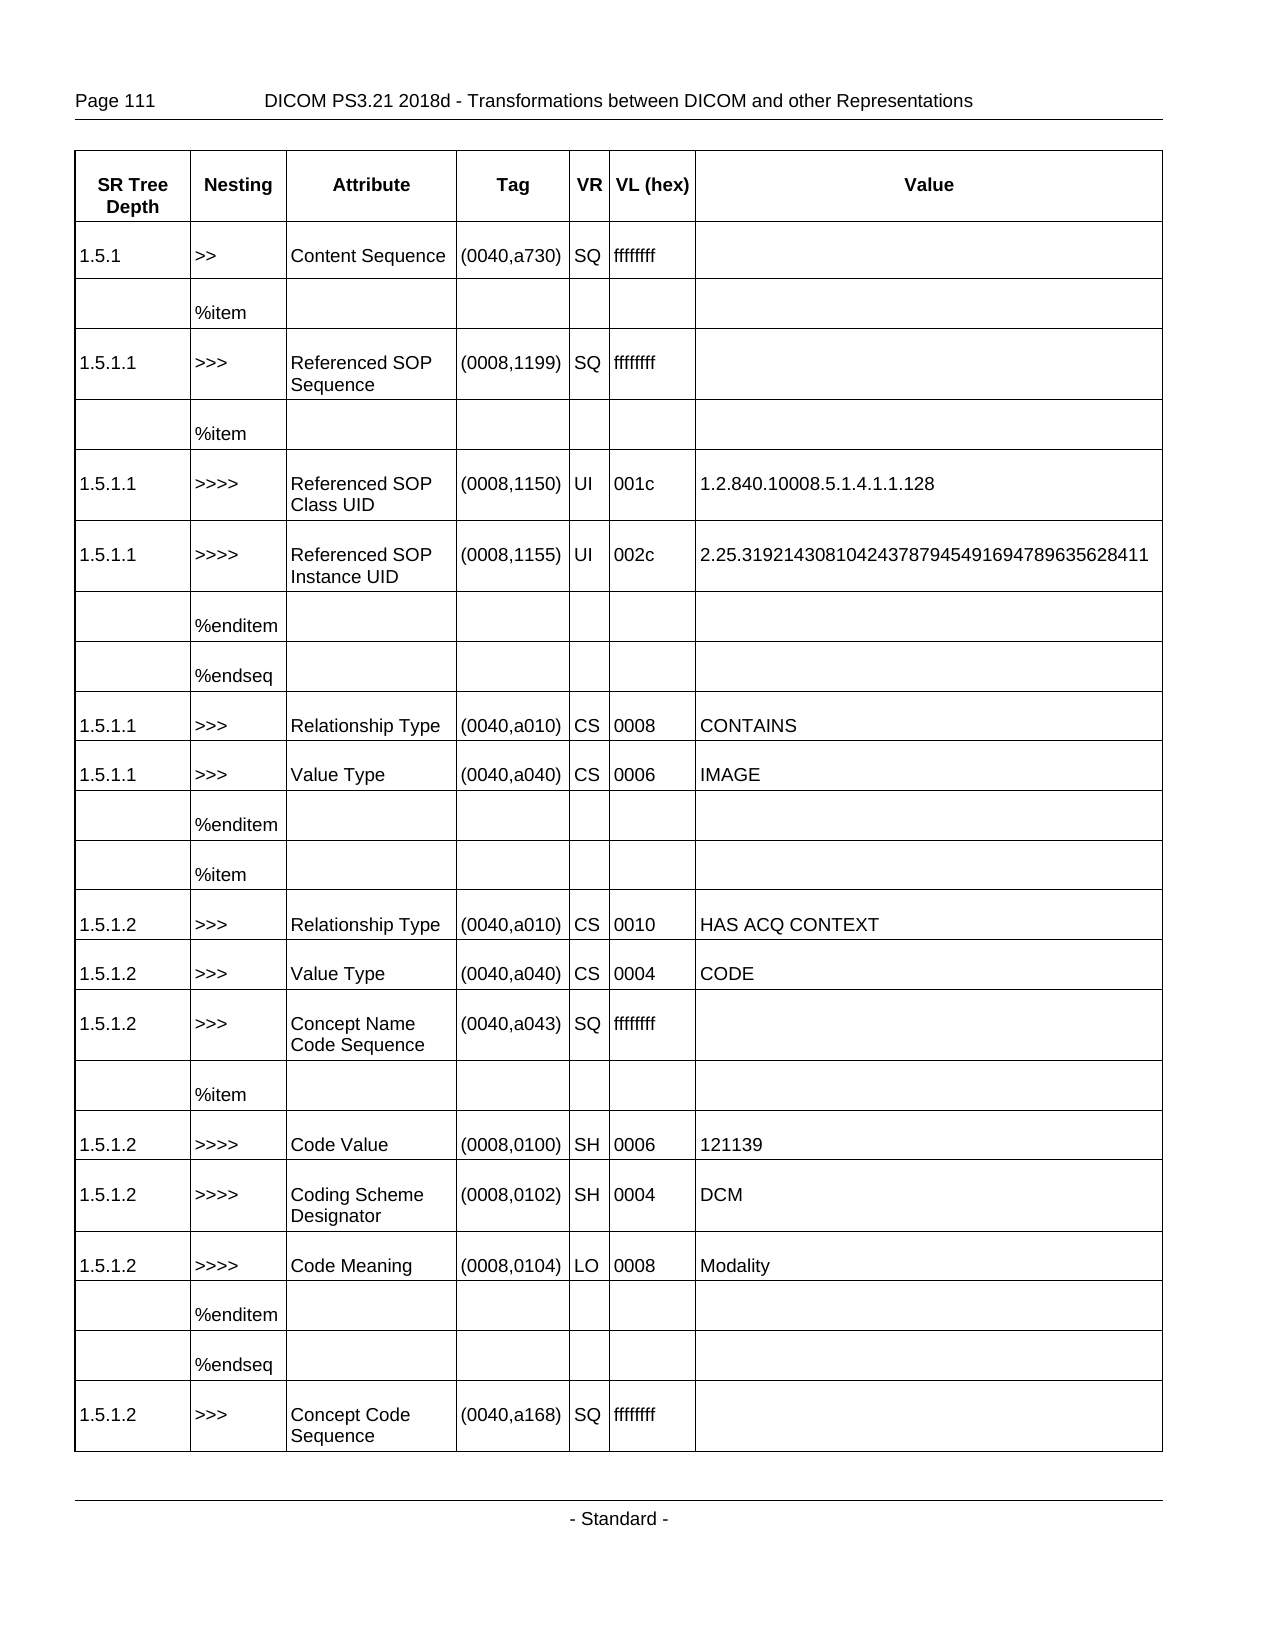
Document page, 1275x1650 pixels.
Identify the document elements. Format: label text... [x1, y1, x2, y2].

table_cell Modality [696, 1232, 1162, 1280]
table_cell >>> [191, 741, 286, 790]
table_cell Relationship Type [287, 692, 456, 740]
table_cell %item [191, 400, 286, 449]
table_cell 0008 [610, 1232, 695, 1280]
table_cell [696, 990, 1162, 1060]
table_cell >>> [191, 940, 286, 989]
table_cell [570, 400, 609, 449]
table_cell ffffffff [610, 990, 695, 1060]
table_cell [570, 592, 609, 641]
table_cell DCM [696, 1160, 1162, 1231]
table_cell SH [570, 1160, 609, 1231]
table_cell [287, 841, 456, 889]
table_cell 0006 [610, 741, 695, 790]
table_cell %enditem [191, 791, 286, 840]
table_cell HAS ACQ CONTEXT [696, 890, 1162, 939]
table_cell LO [570, 1232, 609, 1280]
table_header Value [696, 151, 1162, 221]
table_cell CODE [696, 940, 1162, 989]
table_cell 002c [610, 521, 695, 591]
table_cell (0040,a730) [457, 222, 569, 278]
table_cell [610, 1281, 695, 1330]
table_cell Referenced SOP Sequence [287, 329, 456, 399]
table_header VL (hex) [610, 151, 695, 221]
table_cell [457, 1281, 569, 1330]
table_header Attribute [287, 151, 456, 221]
table_cell 0004 [610, 1160, 695, 1231]
table_cell Value Type [287, 940, 456, 989]
table_cell >>>> [191, 1232, 286, 1280]
table_cell [570, 1331, 609, 1380]
table_cell ffffffff [610, 329, 695, 399]
table_cell 1.2.840.10008.5.1.4.1.1.128 [696, 450, 1162, 520]
table_cell [287, 1061, 456, 1110]
table_cell Relationship Type [287, 890, 456, 939]
table_cell [696, 400, 1162, 449]
table_cell ffffffff [610, 222, 695, 278]
table_cell >> [191, 222, 286, 278]
table_cell [570, 1281, 609, 1330]
table_cell 0010 [610, 890, 695, 939]
table_cell %endseq [191, 642, 286, 691]
table_cell Concept Name Code Sequence [287, 990, 456, 1060]
table_cell 1.5.1.2 [76, 1111, 190, 1159]
table_cell (0008,0104) [457, 1232, 569, 1280]
table_cell 1.5.1.2 [76, 990, 190, 1060]
table_cell >>> [191, 692, 286, 740]
table_cell SQ [570, 1381, 609, 1451]
table_cell Referenced SOP Instance UID [287, 521, 456, 591]
table_cell SQ [570, 990, 609, 1060]
table_cell [696, 329, 1162, 399]
table_cell >>>> [191, 1160, 286, 1231]
table_cell [696, 791, 1162, 840]
table_cell >>>> [191, 450, 286, 520]
table_cell [457, 1331, 569, 1380]
table_cell [457, 1061, 569, 1110]
table_cell [570, 841, 609, 889]
table_cell (0008,1150) [457, 450, 569, 520]
table_cell [287, 400, 456, 449]
table_cell 1.5.1.2 [76, 940, 190, 989]
table_cell [457, 791, 569, 840]
table_cell 2.25.319214308104243787945491694789635628411 [696, 521, 1162, 591]
table_cell [76, 400, 190, 449]
table_cell %enditem [191, 1281, 286, 1330]
table_cell SQ [570, 329, 609, 399]
table_cell [696, 1331, 1162, 1380]
table_cell (0008,0102) [457, 1160, 569, 1231]
table_cell 001c [610, 450, 695, 520]
table_cell %item [191, 279, 286, 328]
table_cell Coding Scheme Designator [287, 1160, 456, 1231]
table_cell %item [191, 1061, 286, 1110]
table_cell [76, 841, 190, 889]
table_cell 1.5.1.2 [76, 1381, 190, 1451]
table_cell [696, 222, 1162, 278]
table_cell 1.5.1.2 [76, 890, 190, 939]
table_cell [457, 592, 569, 641]
table_cell [610, 400, 695, 449]
table_cell CS [570, 940, 609, 989]
table_cell [76, 592, 190, 641]
table_cell [457, 642, 569, 691]
table_cell SQ [570, 222, 609, 278]
table_header Nesting [191, 151, 286, 221]
table_cell [76, 1281, 190, 1330]
table_cell [610, 642, 695, 691]
table_cell CS [570, 741, 609, 790]
table_header Tag [457, 151, 569, 221]
table_cell 1.5.1.2 [76, 1232, 190, 1280]
table_cell 121139 [696, 1111, 1162, 1159]
table_cell CS [570, 890, 609, 939]
table_cell [696, 1381, 1162, 1451]
table_cell >>> [191, 1381, 286, 1451]
table_cell [696, 642, 1162, 691]
table_cell IMAGE [696, 741, 1162, 790]
table_cell 0004 [610, 940, 695, 989]
table_cell [457, 400, 569, 449]
table_cell [287, 279, 456, 328]
table_cell (0040,a040) [457, 940, 569, 989]
table_cell [570, 642, 609, 691]
table_cell 1.5.1.2 [76, 1160, 190, 1231]
table_header SR Tree Depth [76, 151, 190, 221]
table_cell 1.5.1.1 [76, 521, 190, 591]
table_cell 1.5.1 [76, 222, 190, 278]
table_cell UI [570, 521, 609, 591]
table_cell UI [570, 450, 609, 520]
table_cell %item [191, 841, 286, 889]
table_cell Concept Code Sequence [287, 1381, 456, 1451]
table_cell [696, 279, 1162, 328]
table_cell [570, 279, 609, 328]
table_cell Code Value [287, 1111, 456, 1159]
table_cell (0008,1155) [457, 521, 569, 591]
table_cell [696, 592, 1162, 641]
table_cell (0040,a010) [457, 692, 569, 740]
table_cell [76, 791, 190, 840]
table_cell [76, 279, 190, 328]
table_cell (0040,a168) [457, 1381, 569, 1451]
table_cell 1.5.1.1 [76, 741, 190, 790]
table_cell [610, 841, 695, 889]
table_cell [287, 592, 456, 641]
table_cell 1.5.1.1 [76, 692, 190, 740]
table_cell >>> [191, 890, 286, 939]
table_cell [457, 841, 569, 889]
table_cell [287, 791, 456, 840]
table_cell (0040,a043) [457, 990, 569, 1060]
table_cell (0008,0100) [457, 1111, 569, 1159]
table_cell [570, 1061, 609, 1110]
table_cell [610, 1061, 695, 1110]
table_cell Code Meaning [287, 1232, 456, 1280]
table_cell [610, 1331, 695, 1380]
table_cell 0006 [610, 1111, 695, 1159]
table_cell [457, 279, 569, 328]
table_cell >>> [191, 990, 286, 1060]
table_cell Value Type [287, 741, 456, 790]
table_cell (0040,a010) [457, 890, 569, 939]
table_cell [610, 279, 695, 328]
table_cell (0008,1199) [457, 329, 569, 399]
table_cell Referenced SOP Class UID [287, 450, 456, 520]
table_cell [287, 642, 456, 691]
table_cell CONTAINS [696, 692, 1162, 740]
table_cell [696, 1281, 1162, 1330]
table_cell [610, 592, 695, 641]
table_cell ffffffff [610, 1381, 695, 1451]
table_cell [76, 642, 190, 691]
table_cell [696, 841, 1162, 889]
table_cell [76, 1331, 190, 1380]
table_cell [696, 1061, 1162, 1110]
table_cell CS [570, 692, 609, 740]
table_cell >>> [191, 329, 286, 399]
table_cell [570, 791, 609, 840]
table_cell [287, 1281, 456, 1330]
table_header VR [570, 151, 609, 221]
table_cell 0008 [610, 692, 695, 740]
table_cell %enditem [191, 592, 286, 641]
table_cell >>>> [191, 1111, 286, 1159]
table_cell 1.5.1.1 [76, 450, 190, 520]
table_cell [287, 1331, 456, 1380]
table_cell 1.5.1.1 [76, 329, 190, 399]
table_cell >>>> [191, 521, 286, 591]
table_cell [610, 791, 695, 840]
table_cell [76, 1061, 190, 1110]
table_cell Content Sequence [287, 222, 456, 278]
table_cell (0040,a040) [457, 741, 569, 790]
table_cell SH [570, 1111, 609, 1159]
table_cell %endseq [191, 1331, 286, 1380]
